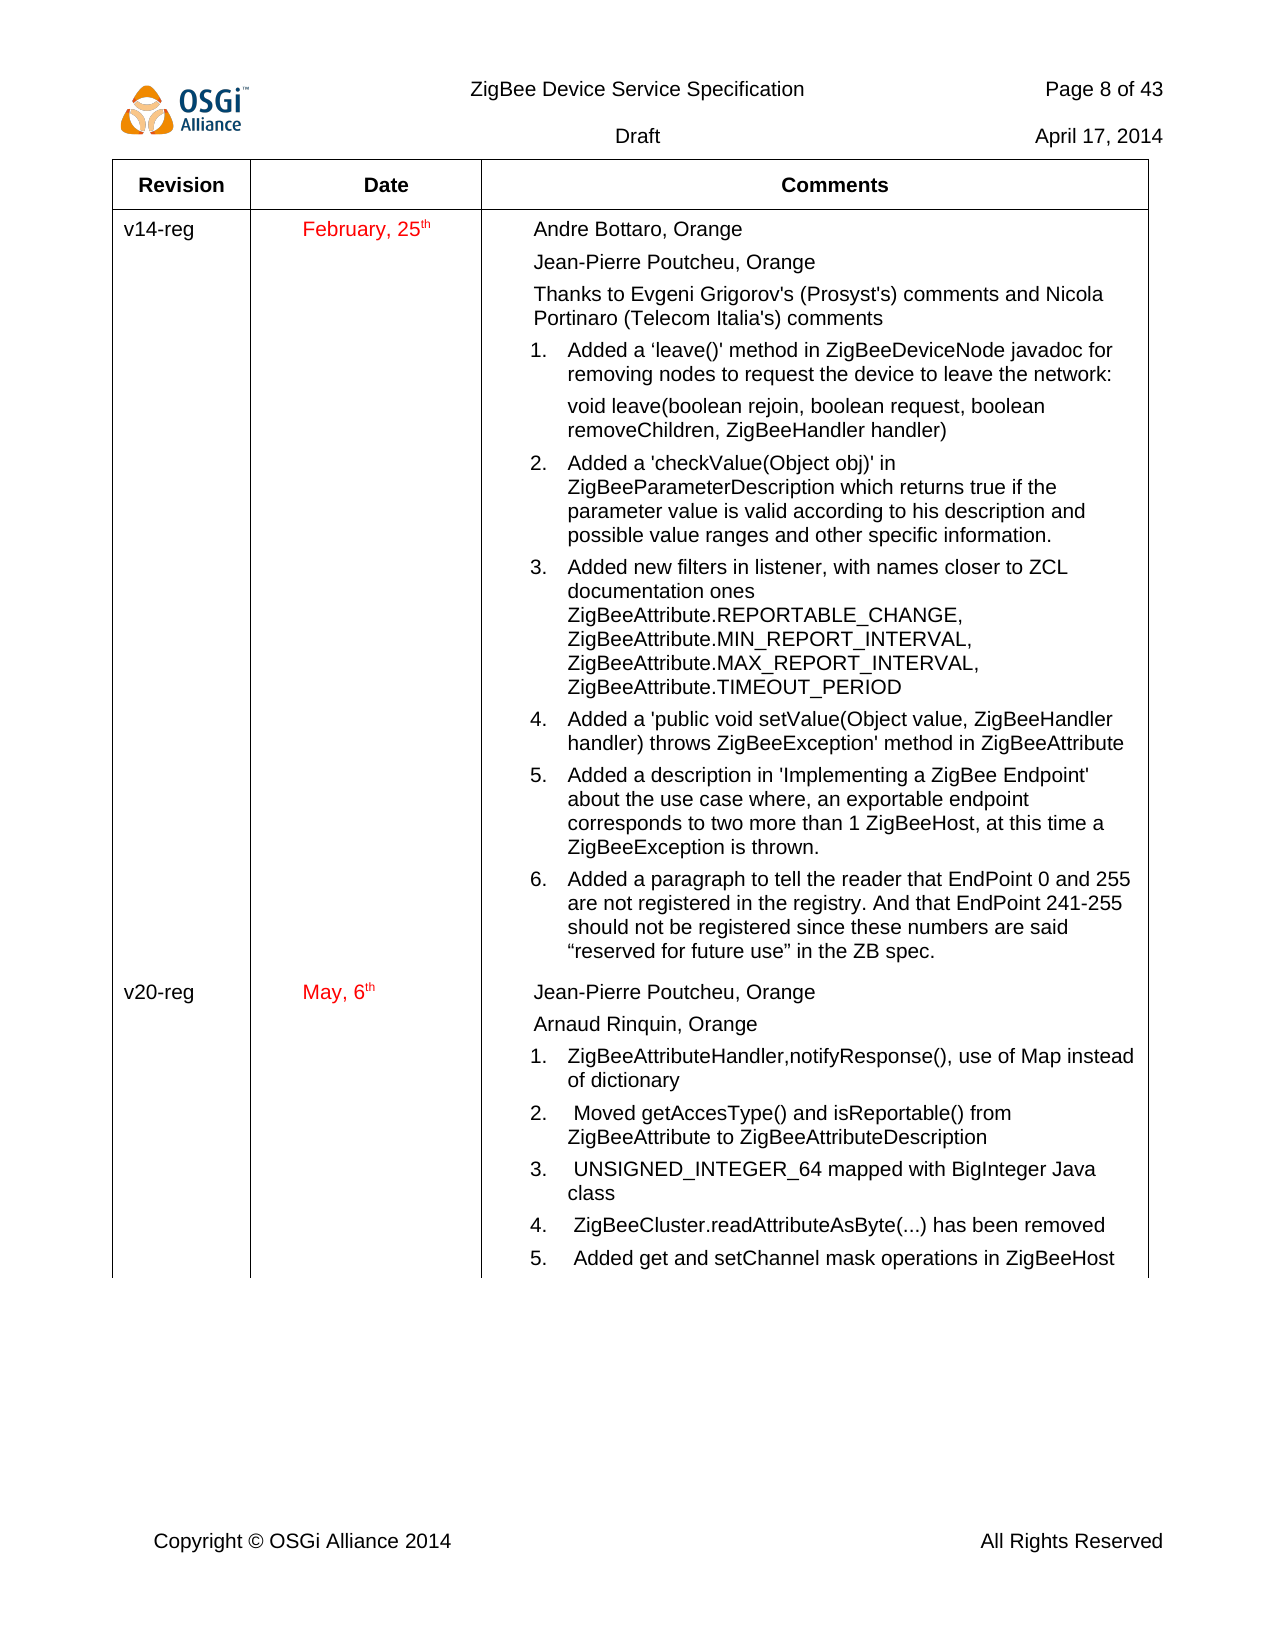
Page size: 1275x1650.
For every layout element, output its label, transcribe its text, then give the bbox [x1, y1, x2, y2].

table_cell Jean-Pierre Poutcheu, Orange Arnaud Rinquin, Orange ZigBeeAttributeHandler,notifyResponse(), use of Map instead of dictionary Moved getAccesType() and isReportable() from ZigBeeAttribute to ZigBeeAttributeDescription UNSIGNED_INTEGER_64 mapped with BigInteger Java class ZigBeeCluster.readAttributeAsByte(...) has been removed Added get and setChannel mask operations in ZigBeeHost [482, 971, 1148, 1278]
table_header Comments [482, 160, 1148, 209]
table_cell Andre Bottaro, Orange Jean-Pierre Poutcheu, Orange Thanks to Evgeni Grigorov's (Prosyst's) comments and Nicola Portinaro (Telecom Italia's) comments Added a ‘leave()' method in ZigBeeDeviceNode javadoc for removing nodes to request the device to leave the network: void leave(boolean rejoin, boolean request, boolean removeChildren, ZigBeeHandler handler) Added a 'checkValue(Object obj)' in ZigBeeParameterDescription which returns true if the parameter value is valid according to his description and possible value ranges and other specific information. Added new filters in listener, with names closer to ZCL documentation ones ZigBeeAttribute.REPORTABLE_CHANGE, ZigBeeAttribute.MIN_REPORT_INTERVAL, ZigBeeAttribute.MAX_REPORT_INTERVAL, ZigBeeAttribute.TIMEOUT_PERIOD Added a 'public void setValue(Object value, ZigBeeHandler handler) throws ZigBeeException' method in ZigBeeAttribute Added a description in 'Implementing a ZigBee Endpoint' about the use case where, an exportable endpoint corresponds to two more than 1 ZigBeeHost, at this time a ZigBeeException is thrown. Added a paragraph to tell the reader that EndPoint 0 and 255 are not registered in the registry. And that EndPoint 241-255 should not be registered since these numbers are said “reserved for future use” in the ZB spec. [482, 210, 1148, 971]
table_header Date [251, 160, 481, 209]
table_cell May, 6th [251, 971, 481, 1278]
table_cell February, 25th [251, 210, 481, 971]
picture [113, 78, 257, 142]
table_cell v20-reg [113, 971, 250, 1278]
table_cell v14-reg [113, 210, 250, 971]
table_header Revision [113, 160, 250, 209]
